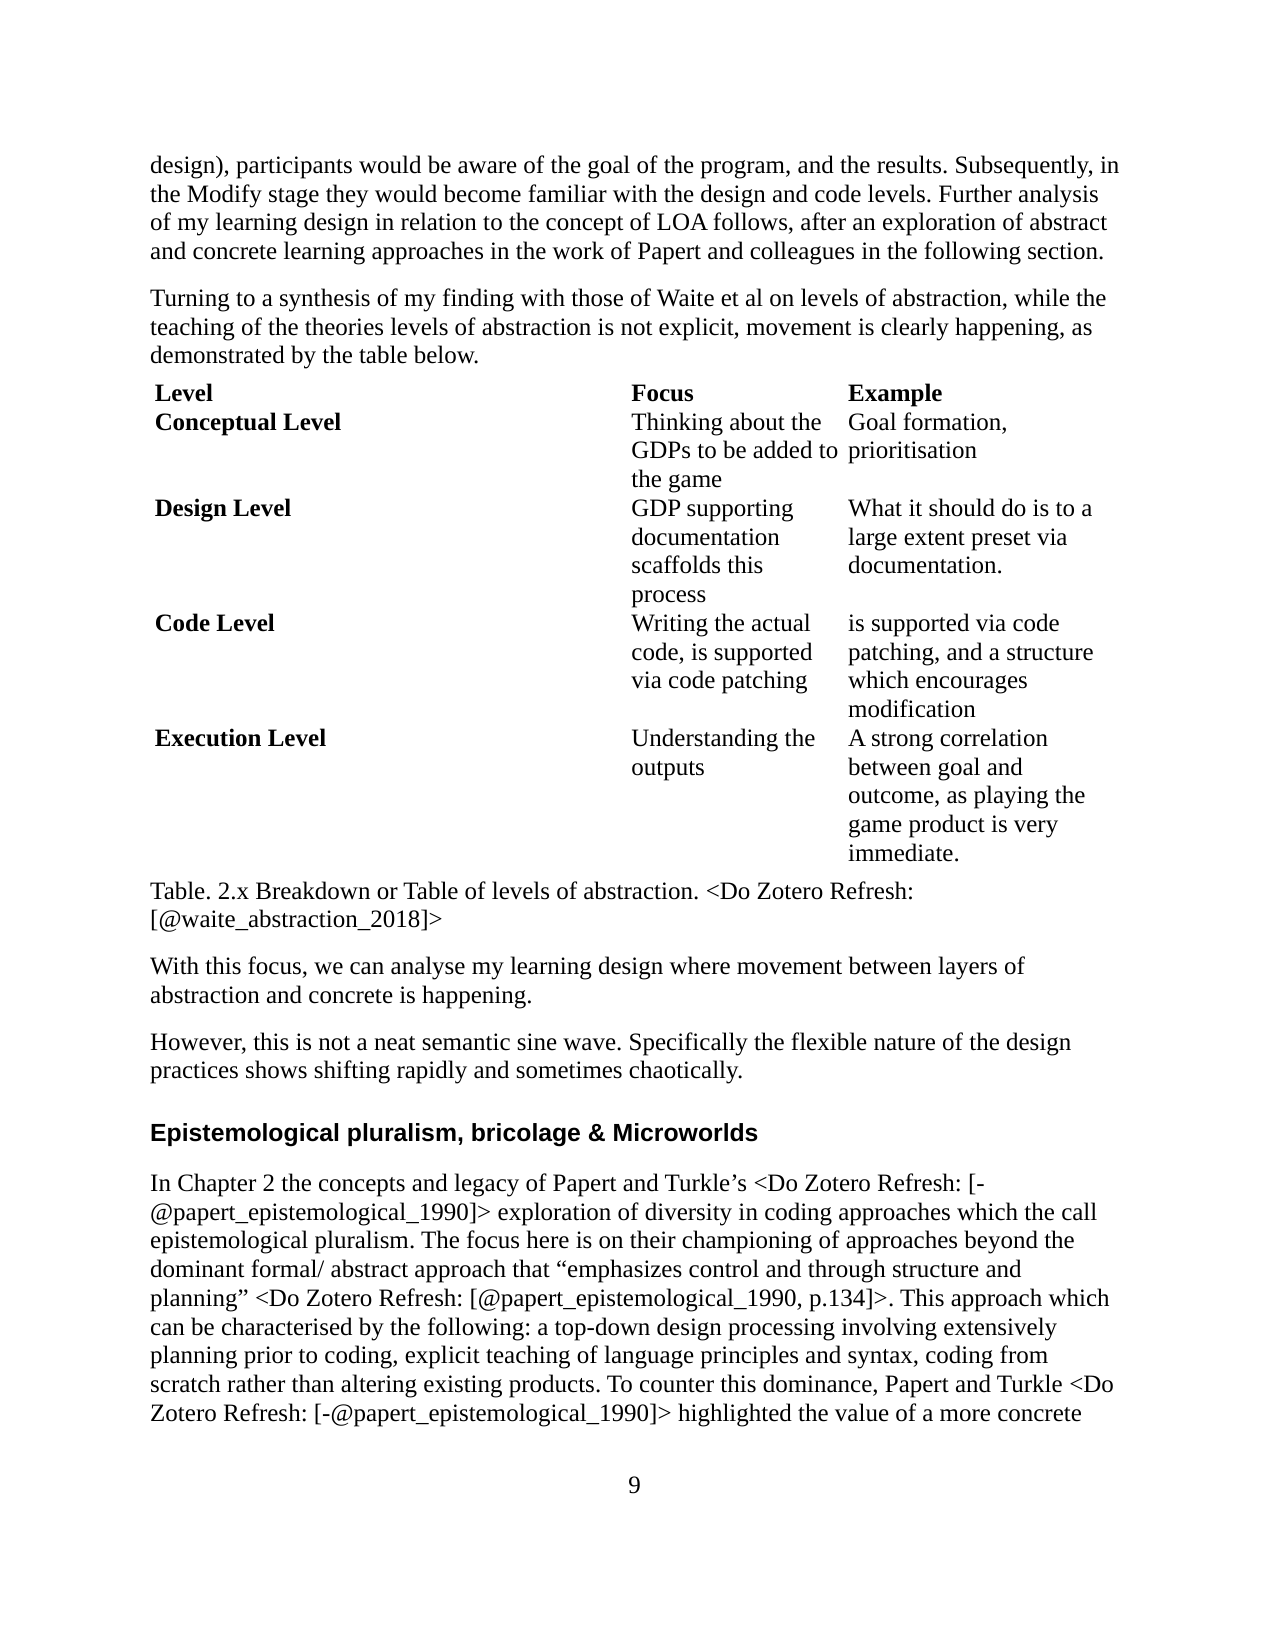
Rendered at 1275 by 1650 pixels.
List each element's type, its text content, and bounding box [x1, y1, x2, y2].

table_cell Execution Level [150, 723, 627, 867]
table_header Focus [627, 378, 843, 407]
text design), participants would be aware of the goal of the program, and the results. Subsequently, in the Modify stage they would become familiar with the design and code levels. Further analysis of my learning design in relation to the concept of LOA follows, after an exploration of abstract and concrete learning approaches in the work of Papert and colleagues in the following section. [150, 150, 1125, 265]
text However, this is not a neat semantic sine wave. Specifically the flexible nature of the design practices shows shifting rapidly and sometimes chaotically. [150, 1027, 1125, 1084]
table_cell is supported via code patching, and a structure which encourages modification [843, 608, 1125, 723]
table_cell Understanding the outputs [627, 723, 843, 867]
table_cell A strong correlation between goal and outcome, as playing the game product is very immediate. [843, 723, 1125, 867]
subtitle Epistemological pluralism, bricolage & Microworlds [150, 1118, 1125, 1147]
text Turning to a synthesis of my finding with those of Waite et al on levels of abstraction, while the teaching of the theories levels of abstraction is not explicit, movement is clearly happening, as demonstrated by the table below. [150, 283, 1125, 369]
table_header Example [843, 378, 1125, 407]
text With this focus, we can analyse my learning design where movement between layers of abstraction and concrete is happening. [150, 951, 1125, 1009]
table_cell GDP supporting documentation scaffolds this process [627, 493, 843, 608]
table_cell Goal formation, prioritisation [843, 407, 1125, 493]
text In Chapter 2 the concepts and legacy of Papert and Turkle’s <Do Zotero Refresh: [-@papert_epistemological_1990]> exploration of diversity in coding approaches which the call epistemological pluralism. The focus here is on their championing of approaches beyond the dominant formal/ abstract approach that “emphasizes control and through structure and planning” <Do Zotero Refresh: [@papert_epistemological_1990, p.134]>. This approach which can be characterised by the following: a top-down design processing involving extensively planning prior to coding, explicit teaching of language principles and syntax, coding from scratch rather than altering existing products. To counter this dominance, Papert and Turkle <Do Zotero Refresh: [-@papert_epistemological_1990]> highlighted the value of a more concrete [150, 1168, 1125, 1427]
table_cell Writing the actual code, is supported via code patching [627, 608, 843, 723]
table_cell What it should do is to a large extent preset via documentation. [843, 493, 1125, 608]
table_cell Design Level [150, 493, 627, 608]
text Table. 2.x Breakdown or Table of levels of abstraction. <Do Zotero Refresh: [@waite_abstraction_2018]> [150, 876, 1125, 933]
table_cell Conceptual Level [150, 407, 627, 493]
table_header Level [150, 378, 627, 407]
table_cell Thinking about the GDPs to be added to the game [627, 407, 843, 493]
table_cell Code Level [150, 608, 627, 723]
